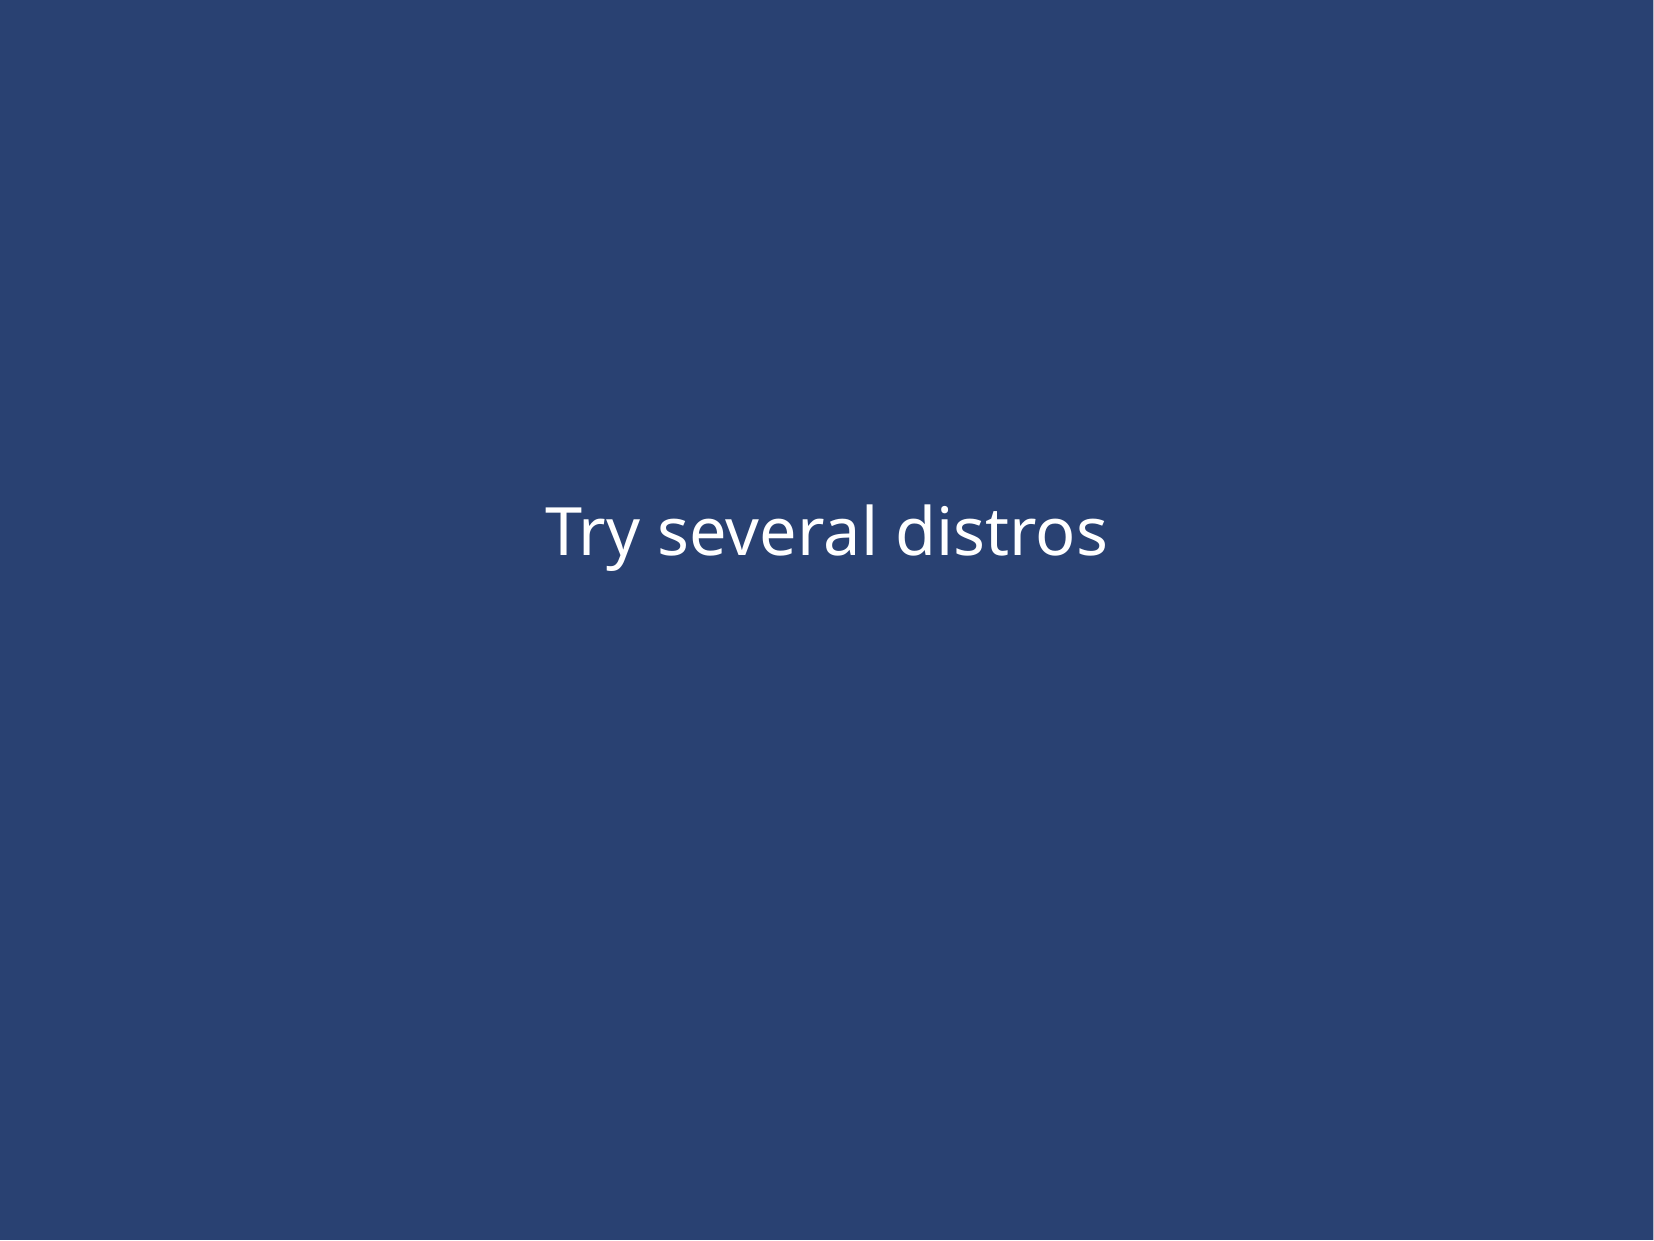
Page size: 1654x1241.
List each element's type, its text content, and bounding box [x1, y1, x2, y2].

subtitle Try several distros [82, 49, 1571, 1109]
